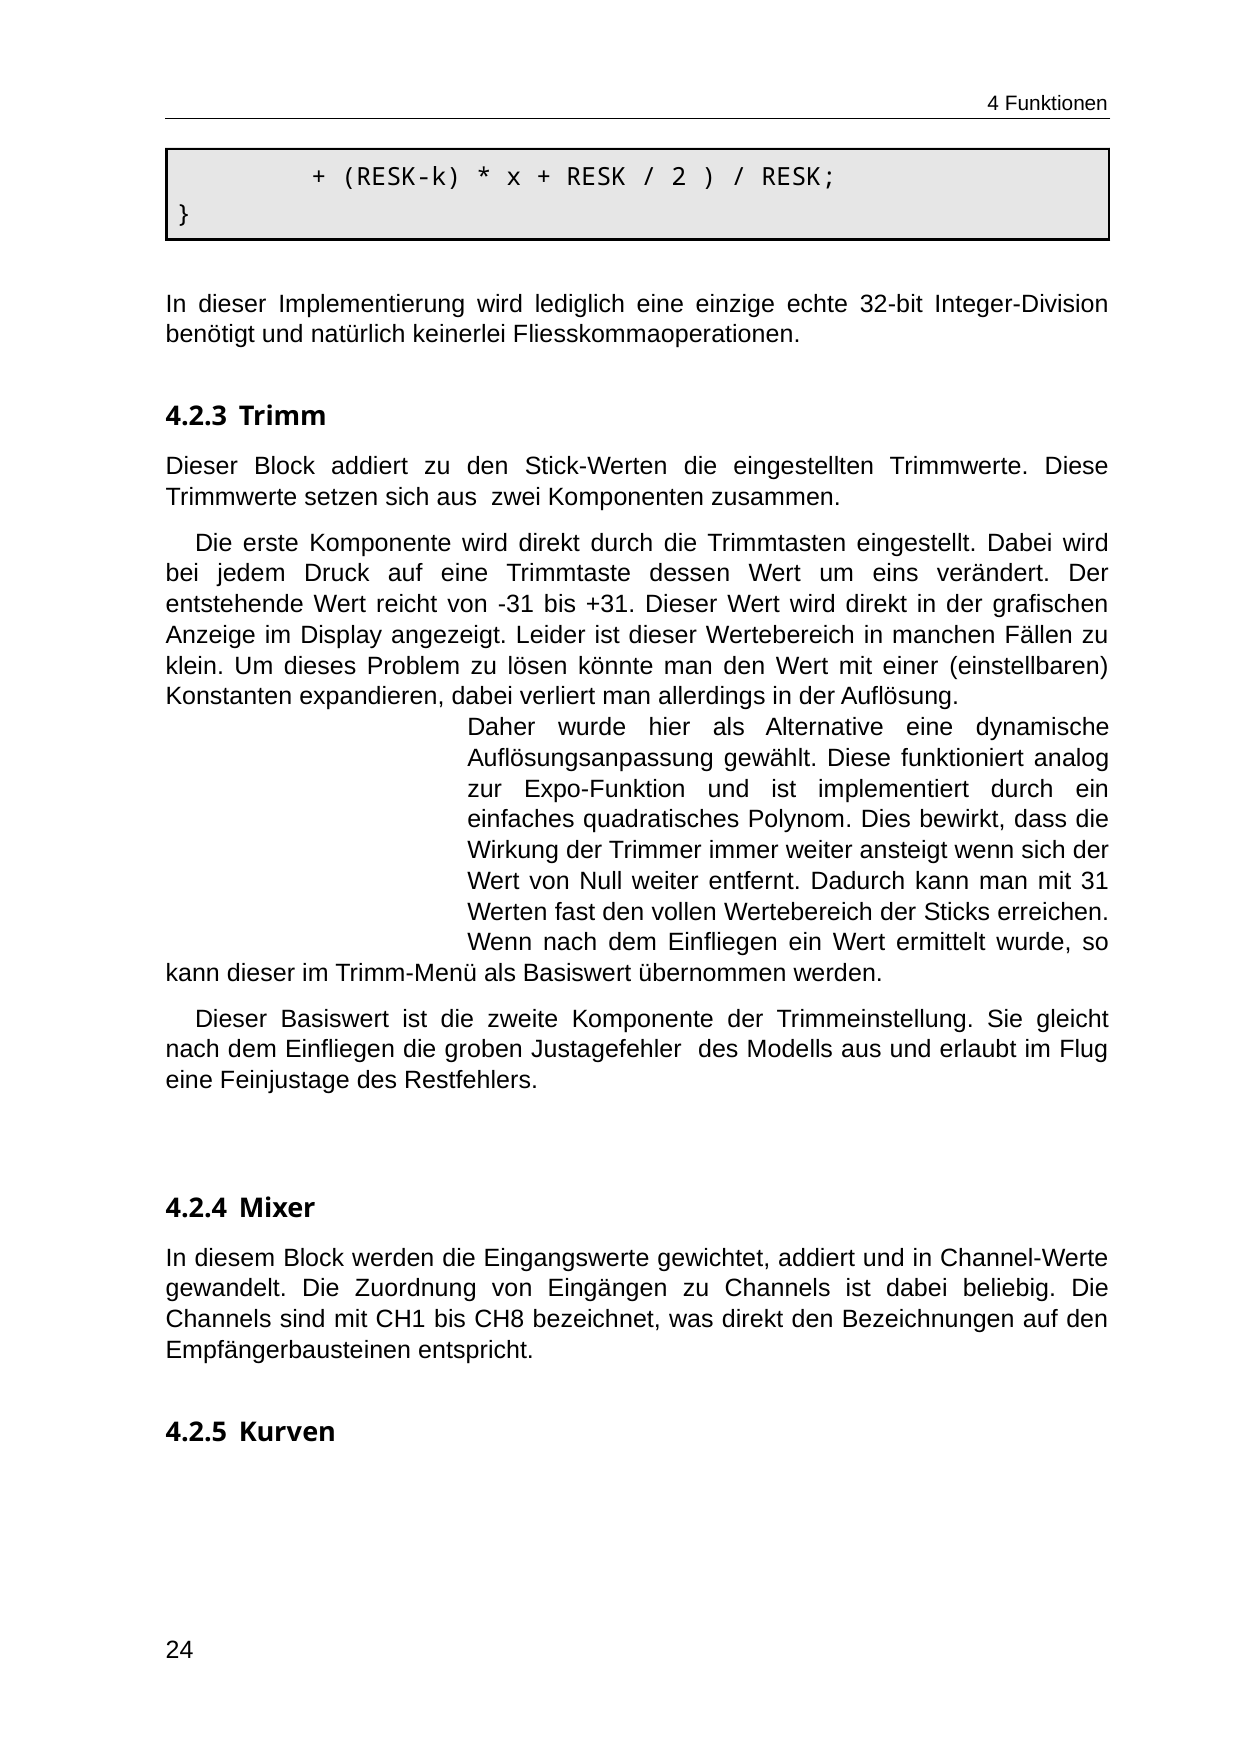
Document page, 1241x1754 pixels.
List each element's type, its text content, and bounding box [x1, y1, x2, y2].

text Dieser Block addiert zu den Stick-Werten die eingestellten Trimmwerte. Diese Trimmwerte setzen sich aus zwei Komponenten zusammen. [165, 452, 1110, 511]
text In dieser Implementierung wird lediglich eine einzige echte 32-bit Integer-Division benötigt und natürlich keinerlei Fliesskommaoperationen. [165, 290, 1110, 348]
subtitle Kurven [165, 1412, 1110, 1449]
subtitle Trimm [165, 397, 1110, 434]
subtitle Mixer [165, 1188, 1110, 1225]
text Dieser Basiswert ist die zweite Komponente der Trimmeinstellung. Sie gleicht nach dem Einfliegen die groben Justagefehler des Modells aus und erlaubt im Flug eine Feinjustage des Restfehlers. [165, 1004, 1110, 1094]
text In diesem Block werden die Eingangswerte gewichtet, addiert und in Channel-Werte gewandelt. Die Zuordnung von Eingängen zu Channels ist dabei beliebig. Die Channels sind mit CH1 bis CH8 bezeichnet, was direkt den Bezeichnungen auf den Empfängerbausteinen entspricht. [165, 1243, 1110, 1364]
text } [168, 185, 1108, 238]
text Daher wurde hier als Alternative eine dynamische Auflösungsanpassung gewählt. Diese funktioniert analog zur Expo-Funktion und ist implementiert durch ein einfaches quadratisches Polynom. Dies bewirkt, dass die Wirkung der Trimmer immer weiter ansteigt wenn sich der Wert von Null weiter entfernt. Dadurch kann man mit 31 Werten fast den vollen Wertebereich der Sticks erreichen. Wenn nach dem Einfliegen ein Wert ermittelt wurde, so kann dieser im Trimm-Menü als Basiswert übernommen werden. [165, 713, 1110, 987]
text Die erste Komponente wird direkt durch die Trimmtasten eingestellt. Dabei wird bei jedem Druck auf eine Trimmtaste dessen Wert um eins verändert. Der entstehende Wert reicht von -31 bis +31. Dieser Wert wird direkt in der grafischen Anzeige im Display angezeigt. Leider ist dieser Wertebereich in manchen Fällen zu klein. Um dieses Problem zu lösen könnte man den Wert mit einer (einstellbaren) Konstanten expandieren, dabei verliert man allerdings in der Auflösung. [165, 529, 1110, 710]
text + (RESK-k) * x + RESK / 2 ) / RESK; [168, 150, 1108, 185]
